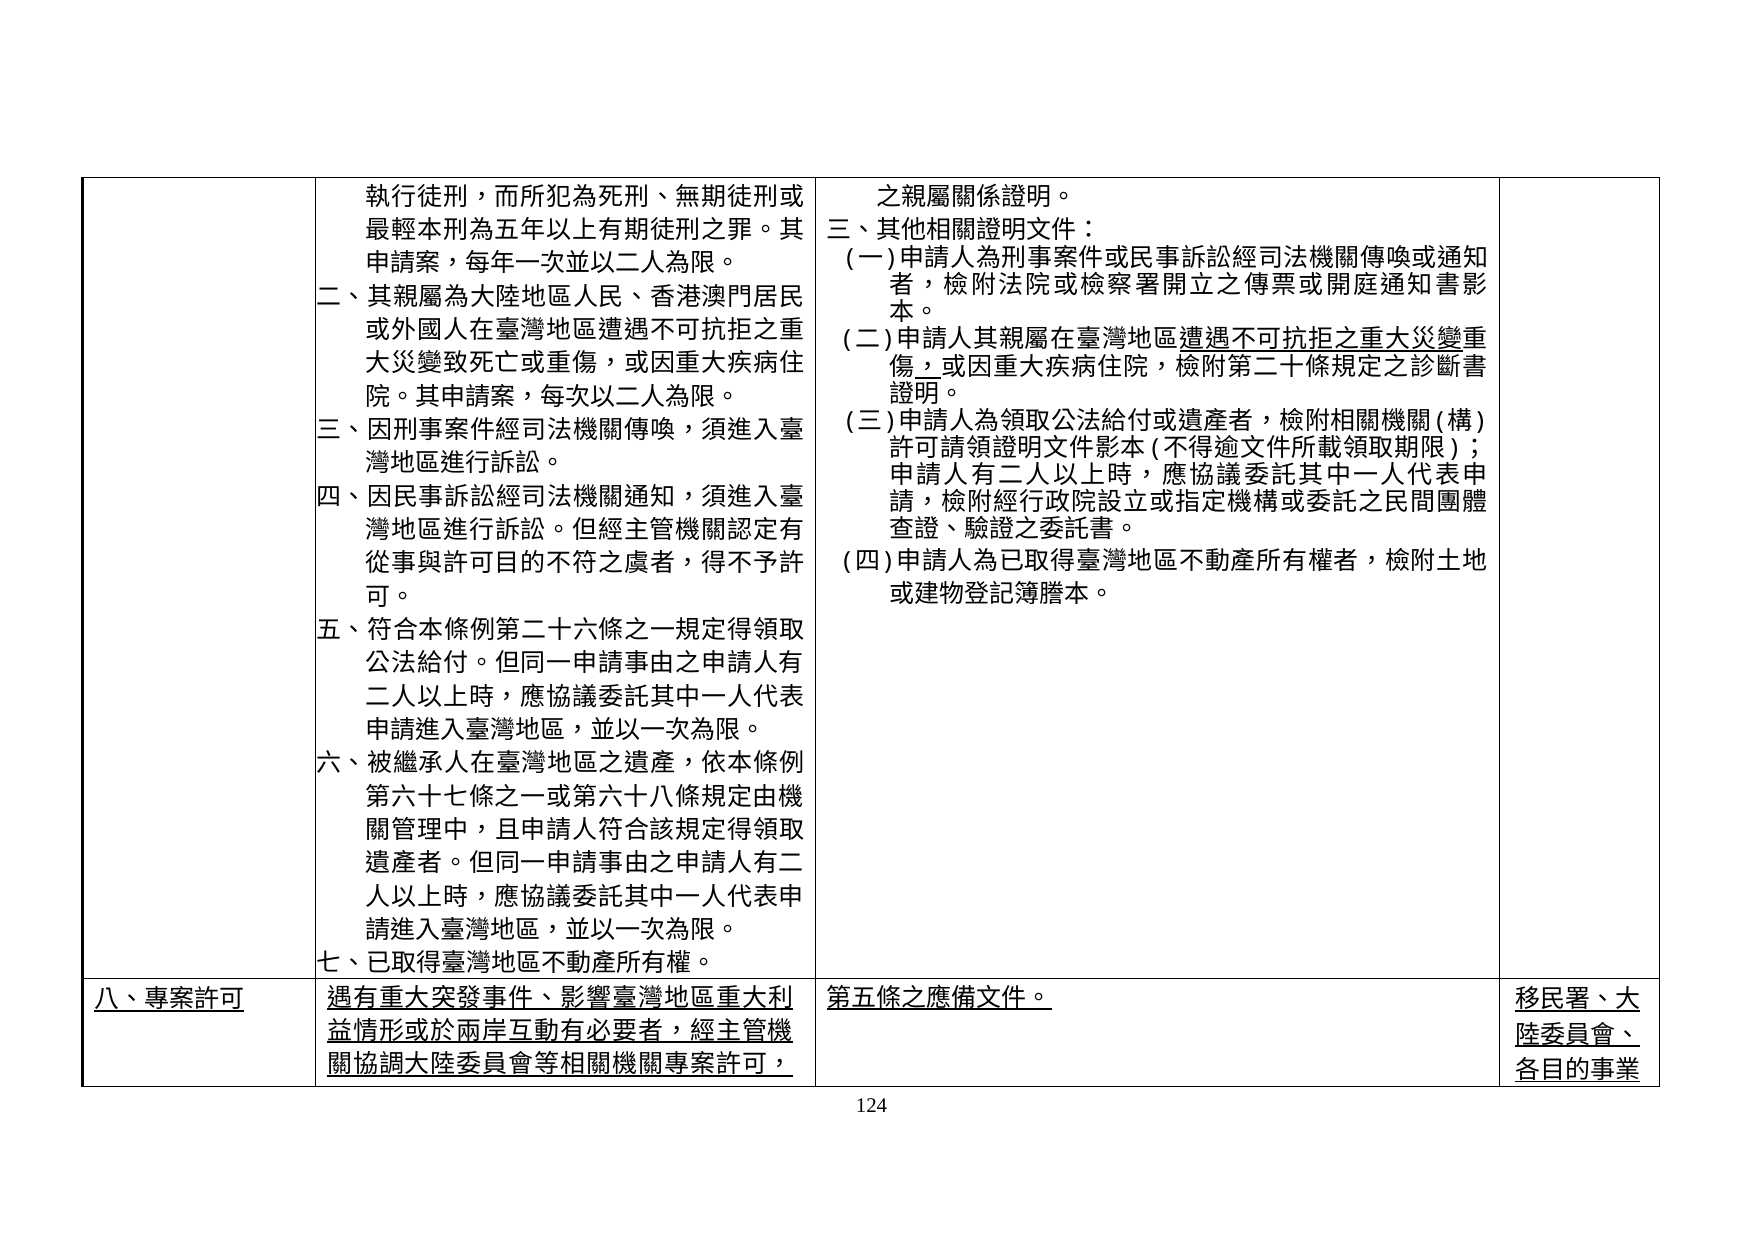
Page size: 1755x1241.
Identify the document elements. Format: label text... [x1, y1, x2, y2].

table_cell 八、專案許可 [84, 979, 315, 1086]
table_cell 之親屬關係證明。 三、其他相關證明文件： (一)申請人為刑事案件或民事訴訟經司法機關傳喚或通知者，檢附法院或檢察署開立之傳票或開庭通知書影本。 (二)申請人其親屬在臺灣地區遭遇不可抗拒之重大災變重傷，或因重大疾病住院，檢附第二十條規定之診斷書證明。 (三)申請人為領取公法給付或遺產者，檢附相關機關(構)許可請領證明文件影本(不得逾文件所載領取期限)；申請人有二人以上時，應協議委託其中一人代表申請，檢附經行政院設立或指定機構或委託之民間團體查證、驗證之委託書。 (四)申請人為已取得臺灣地區不動產所有權者，檢附土地或建物登記簿謄本。 [816, 178, 1499, 978]
table_cell [84, 178, 315, 978]
table_cell 遇有重大突發事件、影響臺灣地區重大利益情形或於兩岸互動有必要者，經主管機關協調大陸委員會等相關機關專案許可， [316, 979, 815, 1086]
table_cell 執行徒刑，而所犯為死刑、無期徒刑或最輕本刑為五年以上有期徒刑之罪。其申請案，每年一次並以二人為限。 二、其親屬為大陸地區人民、香港澳門居民或外國人在臺灣地區遭遇不可抗拒之重大災變致死亡或重傷，或因重大疾病住院。其申請案，每次以二人為限。 三、因刑事案件經司法機關傳喚，須進入臺灣地區進行訴訟。 四、因民事訴訟經司法機關通知，須進入臺灣地區進行訴訟。但經主管機關認定有從事與許可目的不符之虞者，得不予許可。 五、符合本條例第二十六條之一規定得領取公法給付。但同一申請事由之申請人有二人以上時，應協議委託其中一人代表申請進入臺灣地區，並以一次為限。 六、被繼承人在臺灣地區之遺產，依本條例第六十七條之一或第六十八條規定由機關管理中，且申請人符合該規定得領取遺產者。但同一申請事由之申請人有二人以上時，應協議委託其中一人代表申請進入臺灣地區，並以一次為限。 七、已取得臺灣地區不動產所有權。 [316, 178, 815, 978]
table_cell [1500, 178, 1659, 978]
table_cell 第五條之應備文件。 [816, 979, 1499, 1086]
table_cell 移民署、大陸委員會、各目的事業 [1500, 979, 1659, 1086]
